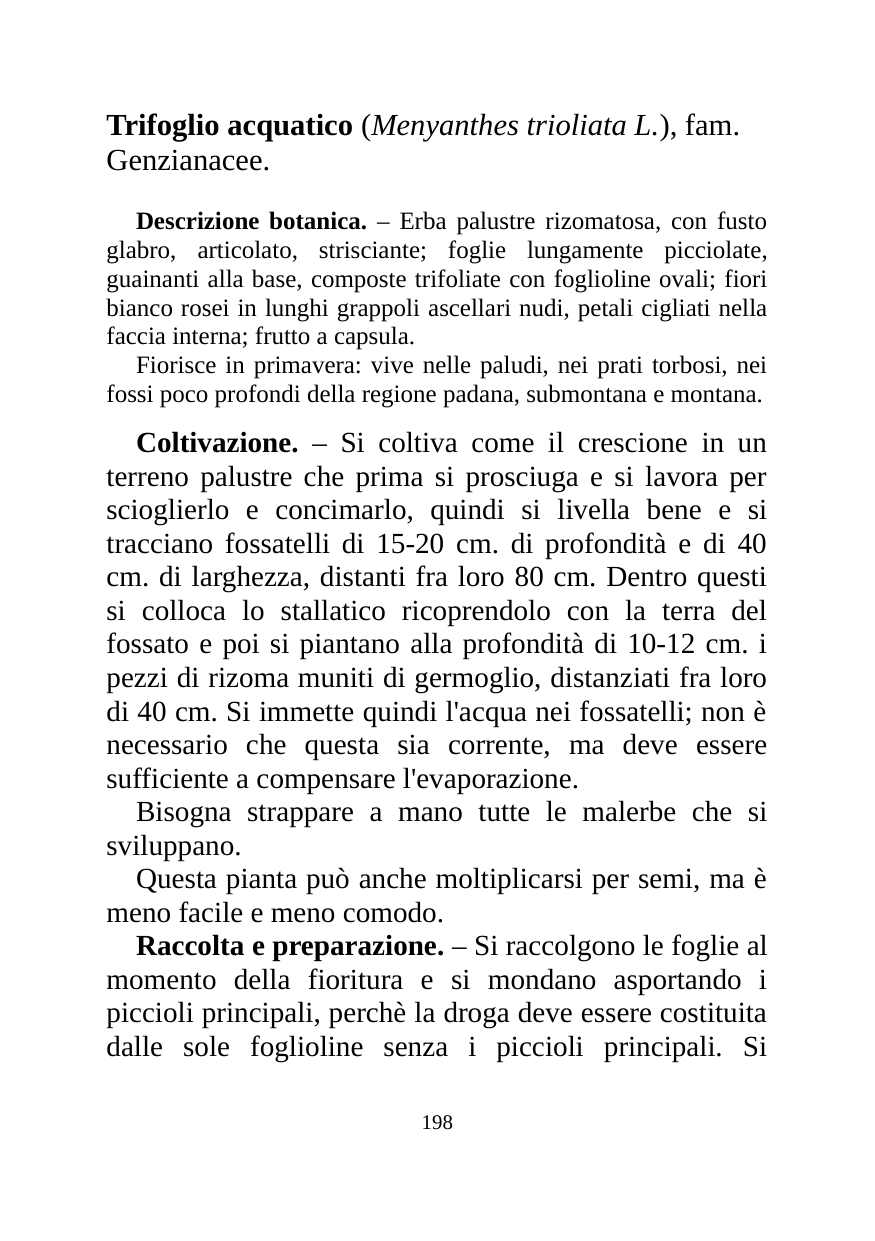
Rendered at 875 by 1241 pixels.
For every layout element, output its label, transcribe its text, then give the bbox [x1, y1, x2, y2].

subtitle Trifoglio acquatico (Menyanthes trioliata L.), fam. Genzianacee. [106, 106, 768, 177]
text Raccolta e preparazione. – Si raccolgono le foglie al momento della fioritura e si mondano asportando i piccioli principali, perchè la droga deve essere costituita dalle sole foglioline senza i piccioli principali. Si [106, 928, 768, 1063]
text Coltivazione. – Si coltiva come il crescione in un terreno palustre che prima si prosciuga e si lavora per scioglierlo e concimarlo, quindi si livella bene e si tracciano fossatelli di 15-20 cm. di profondità e di 40 cm. di larghezza, distanti fra loro 80 cm. Dentro questi si colloca lo stallatico ricoprendolo con la terra del fossato e poi si piantano alla profondità di 10-12 cm. i pezzi di rizoma muniti di germoglio, distanziati fra loro di 40 cm. Si immette quindi l'acqua nei fossatelli; non è necessario che questa sia corrente, ma deve essere sufficiente a compensare l'evaporazione. [106, 425, 768, 794]
text Questa pianta può anche moltiplicarsi per semi, ma è meno facile e meno comodo. [106, 861, 768, 928]
text Fiorisce in primavera: vive nelle paludi, nei prati torbosi, nei fossi poco profondi della regione padana, submontana e montana. [106, 350, 768, 408]
text Bisogna strappare a mano tutte le malerbe che si sviluppano. [106, 794, 768, 861]
text Descrizione botanica. – Erba palustre rizomatosa, con fusto glabro, articolato, strisciante; foglie lungamente picciolate, guainanti alla base, composte trifoliate con foglioline ovali; fiori bianco rosei in lunghi grappoli ascellari nudi, petali cigliati nella faccia interna; frutto a capsula. [106, 206, 768, 350]
